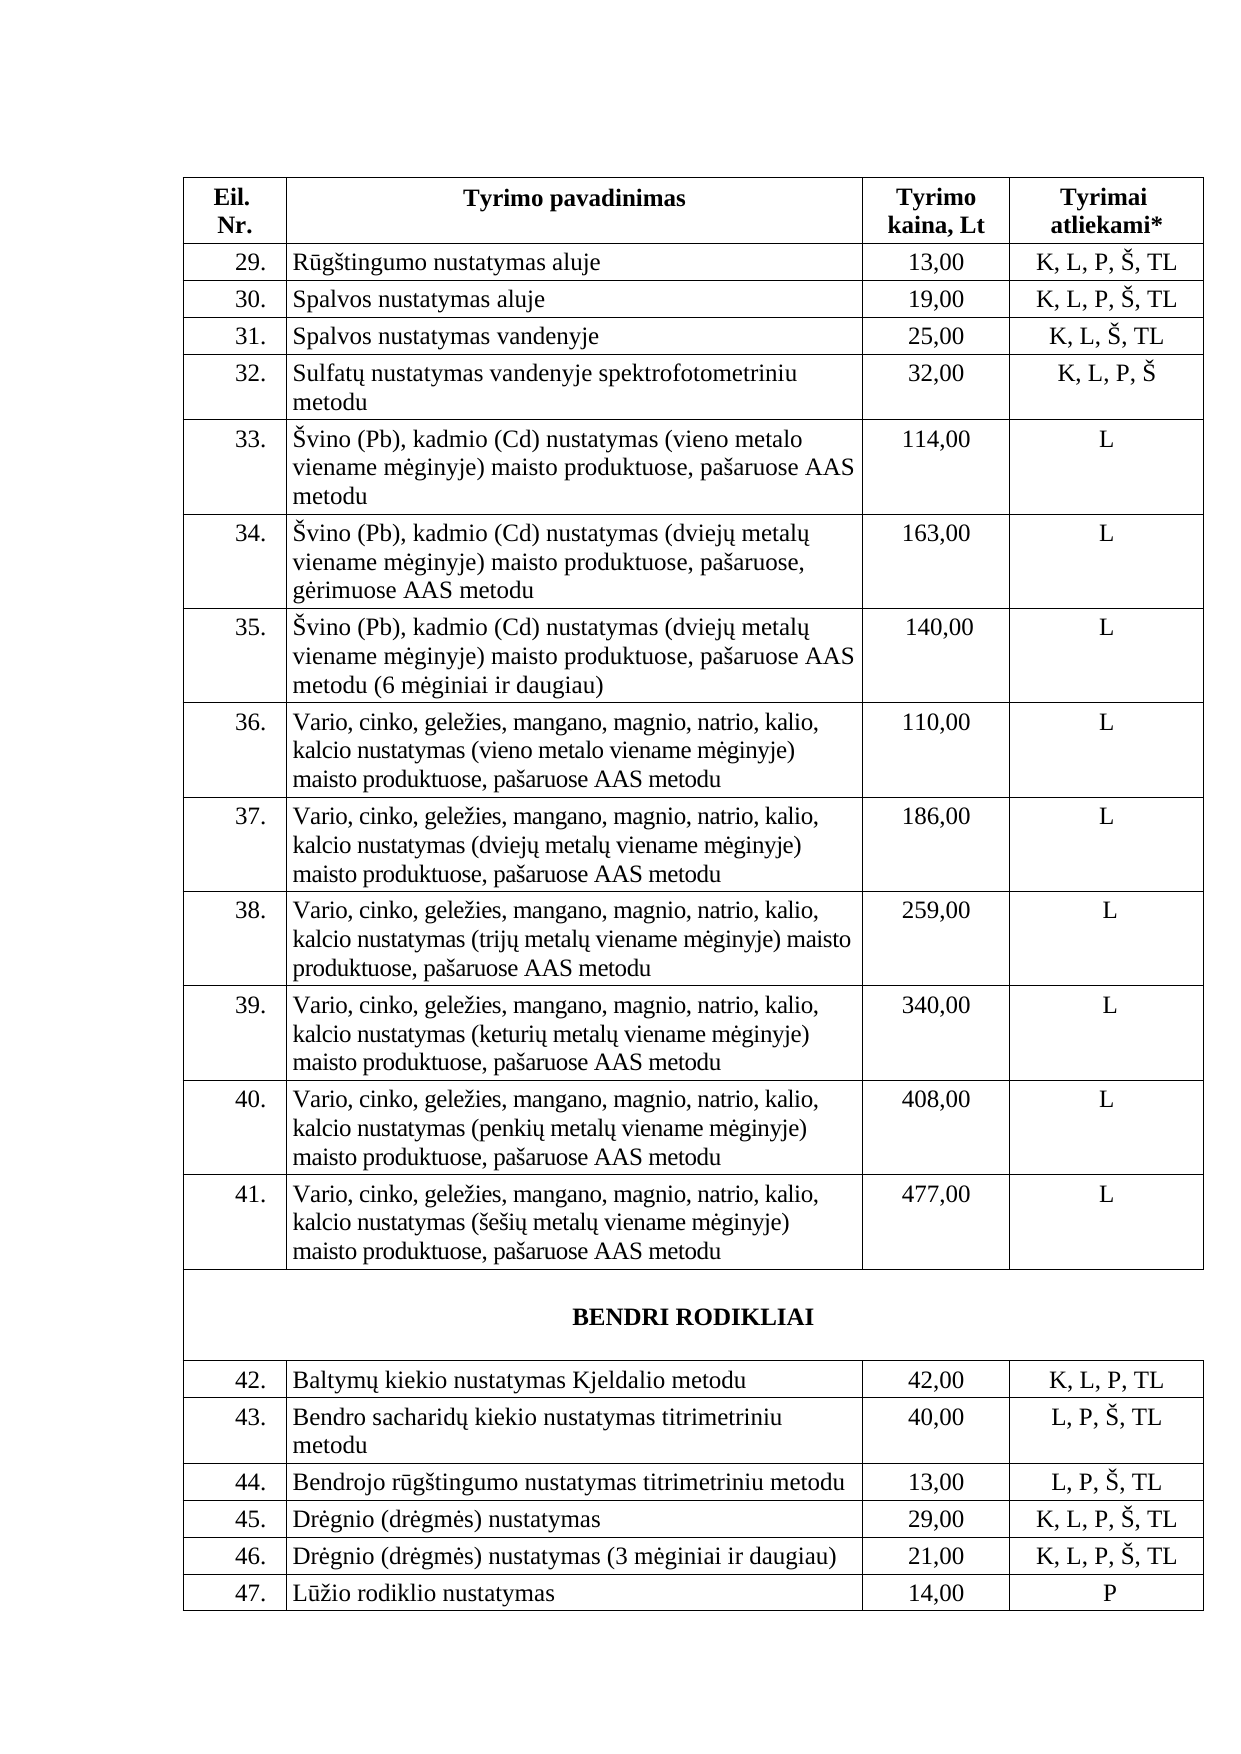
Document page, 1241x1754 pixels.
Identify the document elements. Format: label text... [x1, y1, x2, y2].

table_cell 46. [184, 1538, 286, 1573]
table_cell 32. [184, 355, 286, 419]
table_cell L [1010, 1081, 1203, 1174]
table_cell Drėgnio (drėgmės) nustatymas [287, 1501, 862, 1537]
table_cell Švino (Pb), kadmio (Cd) nustatymas (dviejų metalų viename mėginyje) maisto produktuose, pašaruose, gėrimuose AAS metodu [287, 515, 862, 608]
table_cell 35. [184, 609, 286, 702]
table_cell Rūgštingumo nustatymas aluje [287, 244, 862, 280]
table_cell Spalvos nustatymas vandenyje [287, 318, 862, 353]
table_cell 42,00 [863, 1361, 1009, 1397]
table_header Eil. Nr. [184, 178, 286, 243]
table_cell 44. [184, 1464, 286, 1500]
table_cell 29,00 [863, 1501, 1009, 1537]
table_cell Bendrojo rūgštingumo nustatymas titrimetriniu metodu [287, 1464, 862, 1500]
table_cell 408,00 [863, 1081, 1009, 1174]
table_cell Švino (Pb), kadmio (Cd) nustatymas (dviejų metalų viename mėginyje) maisto produktuose, pašaruose AAS metodu (6 mėginiai ir daugiau) [287, 609, 862, 702]
table_cell Bendro sacharidų kiekio nustatymas titrimetriniu metodu [287, 1398, 862, 1463]
table_cell 42. [184, 1361, 286, 1397]
table_cell Spalvos nustatymas aluje [287, 281, 862, 317]
table_cell K, L, P, Š, TL [1010, 244, 1203, 280]
table_header Tyrimai atliekami* [1010, 178, 1203, 243]
table_cell 36. [184, 703, 286, 797]
table_cell Vario, cinko, geležies, mangano, magnio, natrio, kalio, kalcio nustatymas (dviejų metalų viename mėginyje) maisto produktuose, pašaruose AAS metodu [287, 798, 862, 891]
table_cell L [1010, 986, 1203, 1080]
table_cell Lūžio rodiklio nustatymas [287, 1575, 862, 1610]
table_cell L, P, Š, TL [1010, 1464, 1203, 1500]
table_cell P [1010, 1575, 1203, 1610]
table_cell 30. [184, 281, 286, 317]
table_cell 38. [184, 892, 286, 985]
table_cell 40. [184, 1081, 286, 1174]
table_cell K, L, P, Š, TL [1010, 1538, 1203, 1573]
table_cell 340,00 [863, 986, 1009, 1080]
table_cell 34. [184, 515, 286, 608]
table_header Tyrimo kaina, Lt [863, 178, 1009, 243]
table_cell Baltymų kiekio nustatymas Kjeldalio metodu [287, 1361, 862, 1397]
table_cell L [1010, 420, 1203, 513]
table_cell Vario, cinko, geležies, mangano, magnio, natrio, kalio, kalcio nustatymas (penkių metalų viename mėginyje) maisto produktuose, pašaruose AAS metodu [287, 1081, 862, 1174]
table_header Tyrimo pavadinimas [287, 178, 862, 243]
table_cell Vario, cinko, geležies, mangano, magnio, natrio, kalio, kalcio nustatymas (keturių metalų viename mėginyje) maisto produktuose, pašaruose AAS metodu [287, 986, 862, 1080]
table_cell Sulfatų nustatymas vandenyje spektrofotometriniu metodu [287, 355, 862, 419]
table_cell Švino (Pb), kadmio (Cd) nustatymas (vieno metalo viename mėginyje) maisto produktuose, pašaruose AAS metodu [287, 420, 862, 513]
table_cell 47. [184, 1575, 286, 1610]
table_cell 13,00 [863, 1464, 1009, 1500]
table_cell 140,00 [863, 609, 1009, 702]
table_cell L, P, Š, TL [1010, 1398, 1203, 1463]
table_cell 43. [184, 1398, 286, 1463]
table_cell 13,00 [863, 244, 1009, 280]
table_cell 41. [184, 1175, 286, 1268]
table_cell Vario, cinko, geležies, mangano, magnio, natrio, kalio, kalcio nustatymas (šešių metalų viename mėginyje) maisto produktuose, pašaruose AAS metodu [287, 1175, 862, 1268]
table_cell 114,00 [863, 420, 1009, 513]
table_cell L [1010, 1175, 1203, 1268]
table_cell 40,00 [863, 1398, 1009, 1463]
table_cell 31. [184, 318, 286, 353]
table_cell L [1010, 798, 1203, 891]
table_cell 14,00 [863, 1575, 1009, 1610]
table_cell 163,00 [863, 515, 1009, 608]
table_cell 37. [184, 798, 286, 891]
table_cell 32,00 [863, 355, 1009, 419]
table_cell K, L, P, TL [1010, 1361, 1203, 1397]
table_cell 25,00 [863, 318, 1009, 353]
table_cell K, L, Š, TL [1010, 318, 1203, 353]
table_cell K, L, P, Š [1010, 355, 1203, 419]
table_cell 186,00 [863, 798, 1009, 891]
table_cell K, L, P, Š, TL [1010, 281, 1203, 317]
table_cell BENDRI RODIKLIAI [184, 1270, 1203, 1360]
table_cell L [1010, 515, 1203, 608]
table_cell 259,00 [863, 892, 1009, 985]
table_cell K, L, P, Š, TL [1010, 1501, 1203, 1537]
table_cell 110,00 [863, 703, 1009, 797]
table_cell 33. [184, 420, 286, 513]
table_cell L [1010, 892, 1203, 985]
table_cell 39. [184, 986, 286, 1080]
table_cell 29. [184, 244, 286, 280]
table_cell Drėgnio (drėgmės) nustatymas (3 mėginiai ir daugiau) [287, 1538, 862, 1573]
table_cell Vario, cinko, geležies, mangano, magnio, natrio, kalio, kalcio nustatymas (vieno metalo viename mėginyje) maisto produktuose, pašaruose AAS metodu [287, 703, 862, 797]
table_cell L [1010, 609, 1203, 702]
table_cell 19,00 [863, 281, 1009, 317]
table_cell Vario, cinko, geležies, mangano, magnio, natrio, kalio, kalcio nustatymas (trijų metalų viename mėginyje) maisto produktuose, pašaruose AAS metodu [287, 892, 862, 985]
table_cell 45. [184, 1501, 286, 1537]
table_cell L [1010, 703, 1203, 797]
table_cell 477,00 [863, 1175, 1009, 1268]
table_cell 21,00 [863, 1538, 1009, 1573]
